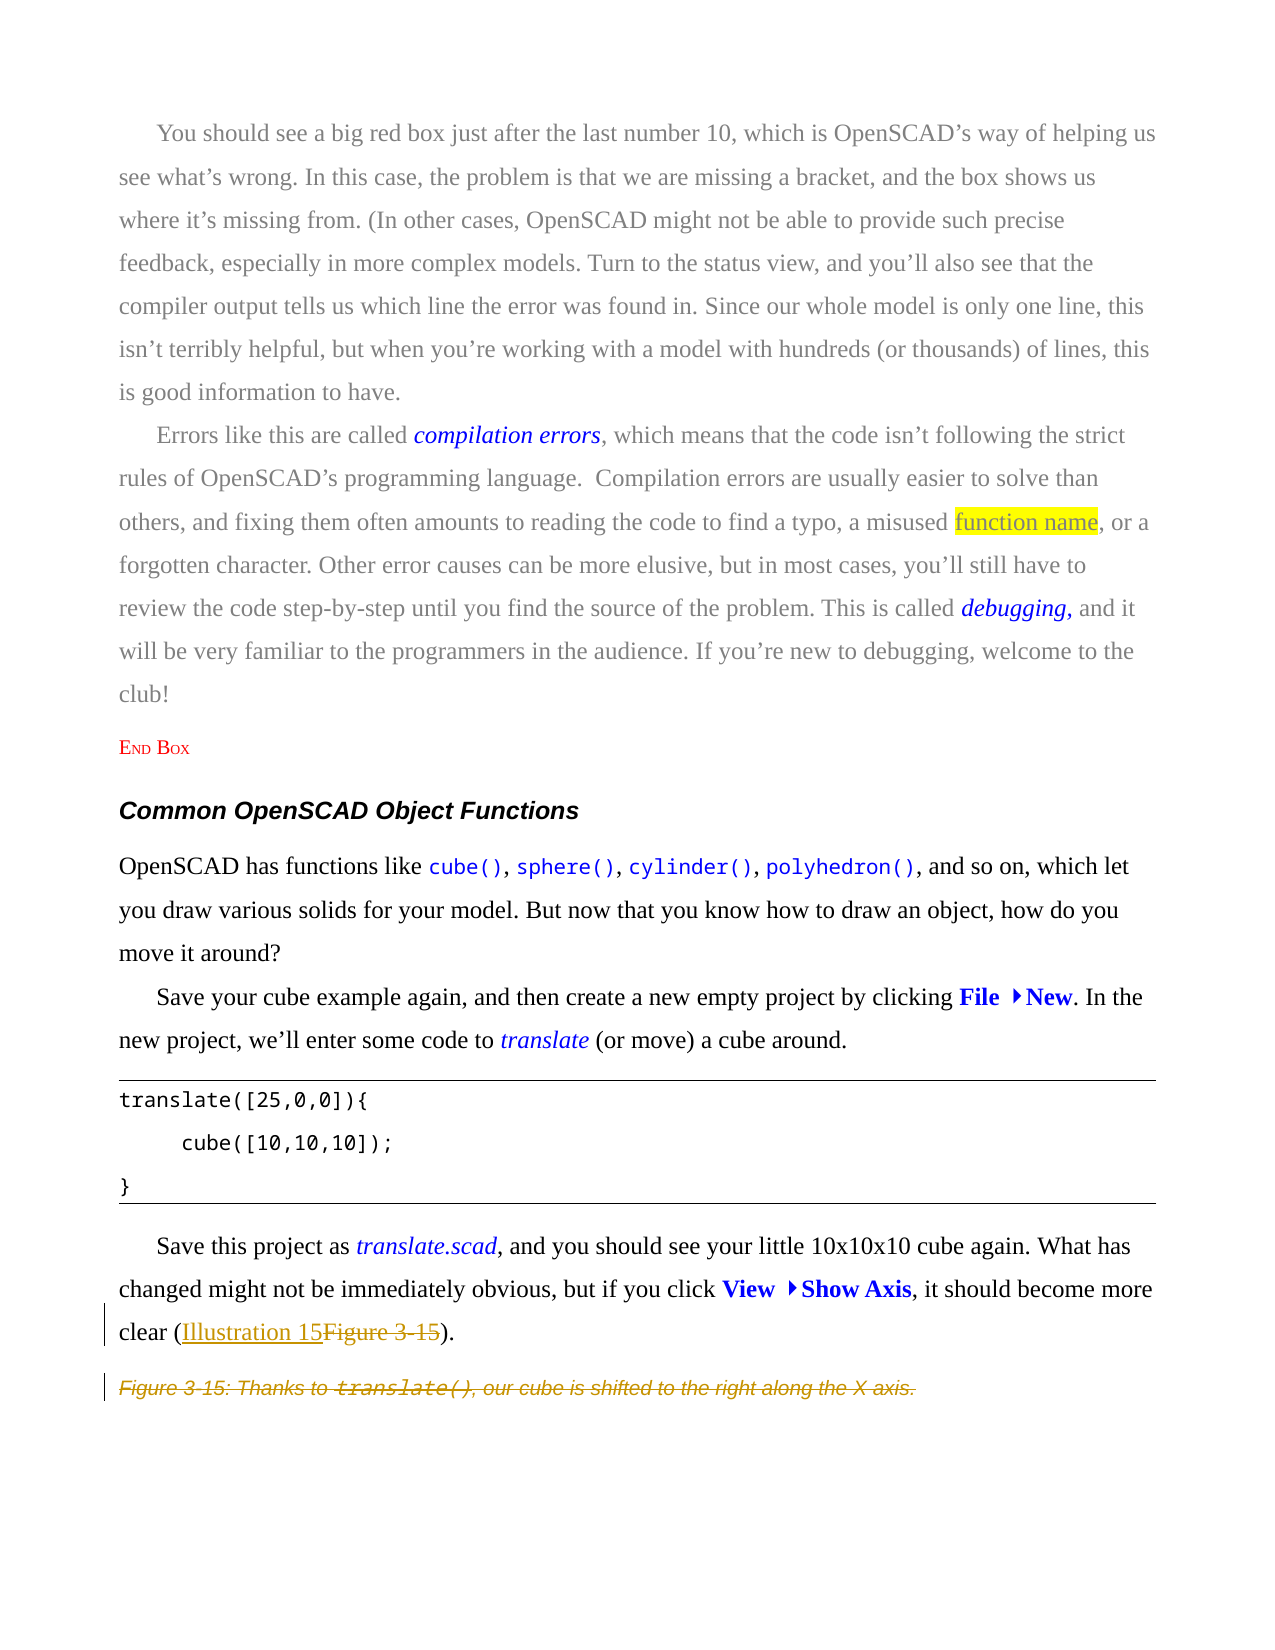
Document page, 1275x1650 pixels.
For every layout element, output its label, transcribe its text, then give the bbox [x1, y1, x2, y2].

text Save your cube example again, and then create a new empty project by clicking File 4New. In the new project, we’ll enter some code to translate (or move) a cube around. [118, 982, 1156, 1053]
text OpenSCAD has functions like cube(), sphere(), cylinder(), polyhedron(), and so on, which let you draw various solids for your model. But now that you know how to draw an object, how do you move it around? [118, 851, 1156, 967]
text Common OpenSCAD Object Functions [118, 796, 1156, 824]
text translate([25,0,0]){ [118, 1081, 1156, 1114]
text cube([10,10,10]); [118, 1128, 1156, 1157]
text End Box [118, 735, 1156, 759]
text Save this project as translate.scad, and you should see your little 10x10x10 cube again. What has changed might not be immediately obvious, but if you click View 4Show Axis, it should become more clear (Illustration 15). [118, 1231, 1156, 1401]
text } [118, 1171, 1156, 1204]
text Errors like this are called compilation errors, which means that the code isn’t following the strict rules of OpenSCAD’s programming language. Compilation errors are usually easier to solve than others, and fixing them often amounts to reading the code to find a typo, a misused function name, or a forgotten character. Other error causes can be more elusive, but in most cases, you’ll still have to review the code step-by-step until you find the source of the problem. This is called debugging, and it will be very familiar to the programmers in the audience. If you’re new to debugging, welcome to the club! [118, 420, 1156, 708]
text You should see a big red box just after the last number 10, which is OpenSCAD’s way of helping us see what’s wrong. In this case, the problem is that we are missing a bracket, and the box shows us where it’s missing from. (In other cases, OpenSCAD might not be able to provide such precise feedback, especially in more complex models. Turn to the status view, and you’ll also see that the compiler output tells us which line the error was found in. Since our whole model is only one line, this isn’t terribly helpful, but when you’re working with a model with hundreds (or thousands) of lines, this is good information to have. [118, 118, 1156, 406]
